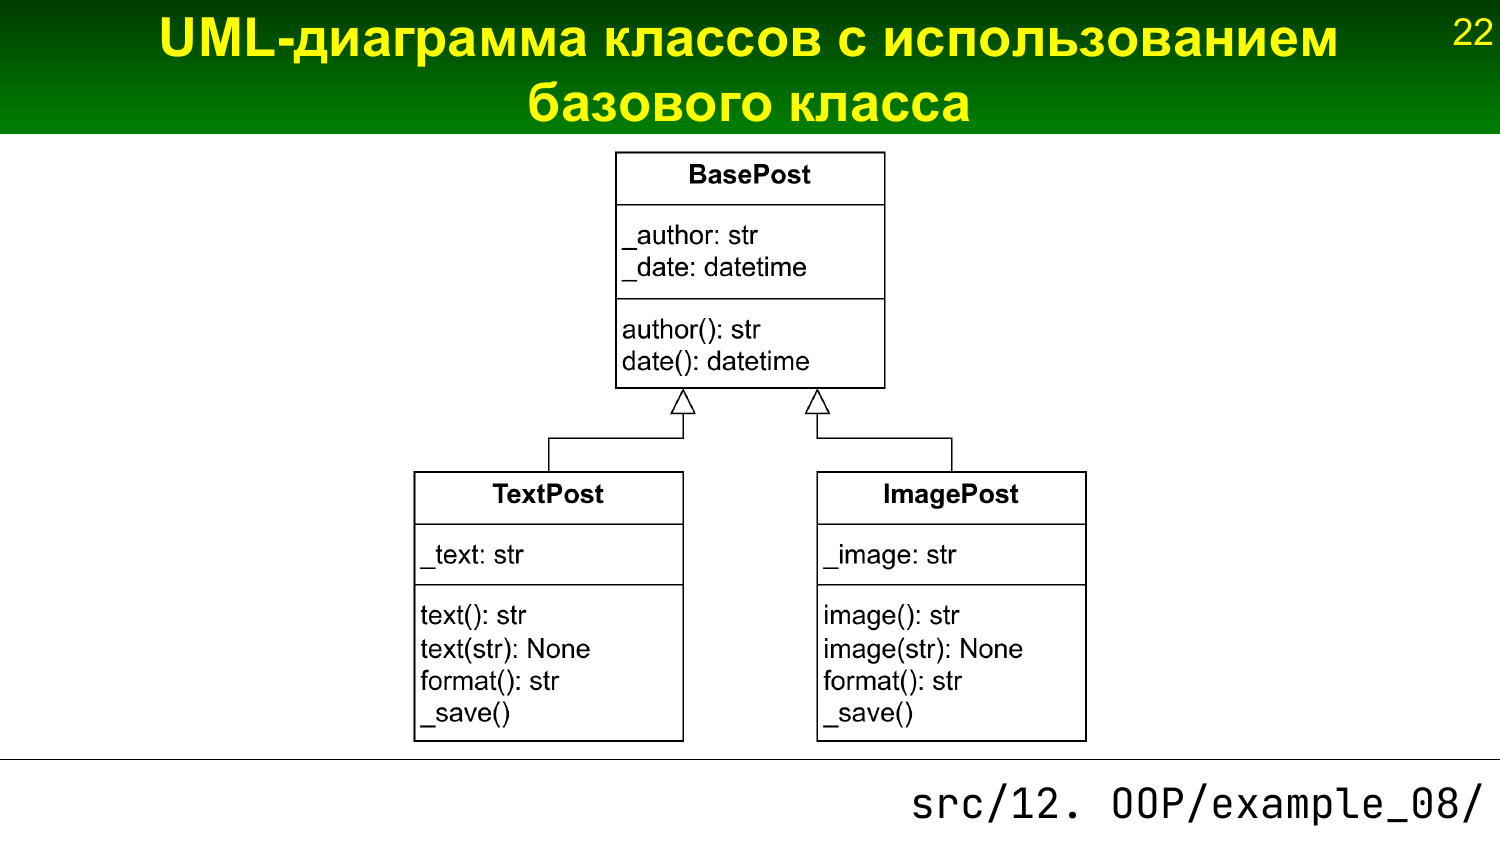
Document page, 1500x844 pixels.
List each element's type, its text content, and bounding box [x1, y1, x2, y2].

picture [405, 143, 1095, 750]
title src/12. OOP/example_08/ [670, 760, 1500, 844]
title UML-диаграмма классов с использованием базового класса [112, 0, 1388, 140]
